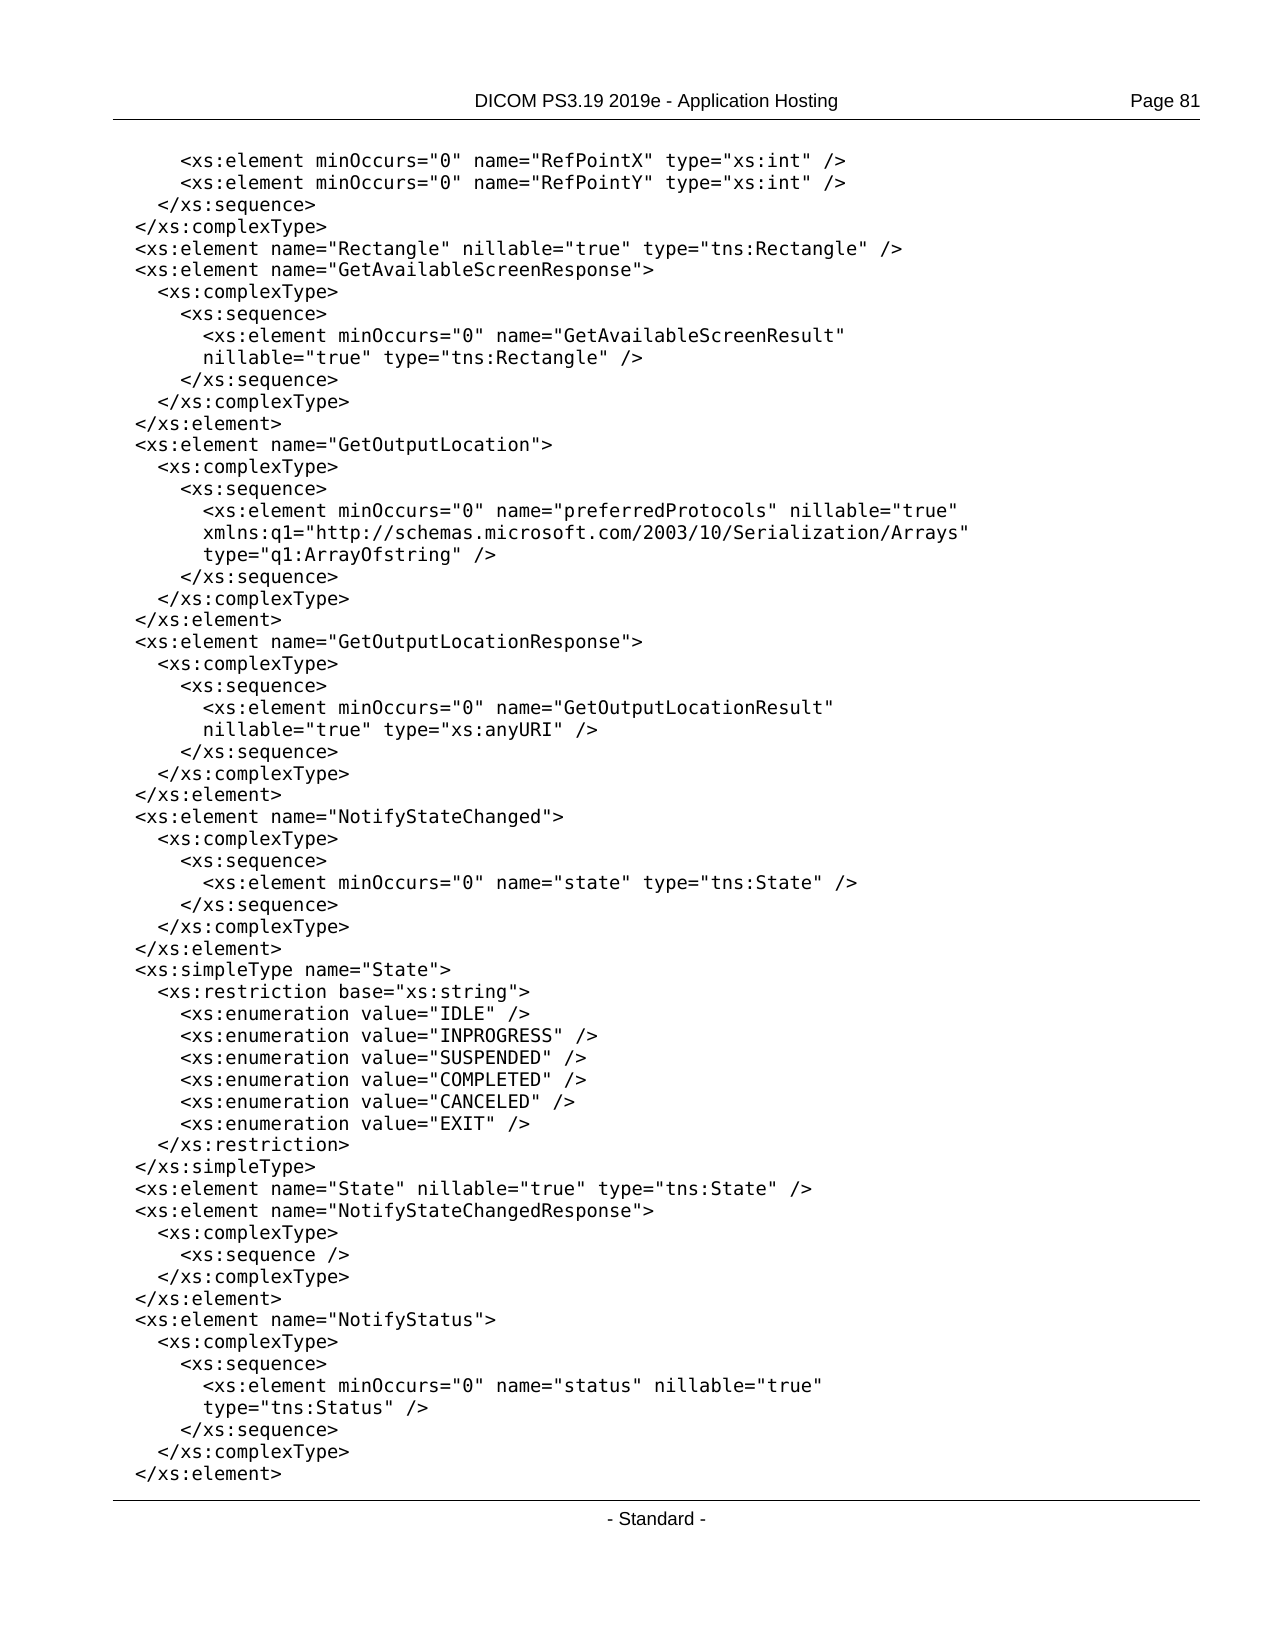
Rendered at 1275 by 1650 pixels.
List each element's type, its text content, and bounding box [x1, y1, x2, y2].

text <xs:element minOccurs="0" name="RefPointX" type="xs:int" /> <xs:element minOccurs="0" name="RefPointY" type="xs:int" /> </xs:sequence> </xs:complexType> <xs:element name="Rectangle" nillable="true" type="tns:Rectangle" /> <xs:element name="GetAvailableScreenResponse"> <xs:complexType> <xs:sequence> <xs:element minOccurs="0" name="GetAvailableScreenResult" nillable="true" type="tns:Rectangle" /> </xs:sequence> </xs:complexType> </xs:element> <xs:element name="GetOutputLocation"> <xs:complexType> <xs:sequence> <xs:element minOccurs="0" name="preferredProtocols" nillable="true" xmlns:q1="http://schemas.microsoft.com/2003/10/Serialization/Arrays" type="q1:ArrayOfstring" /> </xs:sequence> </xs:complexType> </xs:element> <xs:element name="GetOutputLocationResponse"> <xs:complexType> <xs:sequence> <xs:element minOccurs="0" name="GetOutputLocationResult" nillable="true" type="xs:anyURI" /> </xs:sequence> </xs:complexType> </xs:element> <xs:element name="NotifyStateChanged"> <xs:complexType> <xs:sequence> <xs:element minOccurs="0" name="state" type="tns:State" /> </xs:sequence> </xs:complexType> </xs:element> <xs:simpleType name="State"> <xs:restriction base="xs:string"> <xs:enumeration value="IDLE" /> <xs:enumeration value="INPROGRESS" /> <xs:enumeration value="SUSPENDED" /> <xs:enumeration value="COMPLETED" /> <xs:enumeration value="CANCELED" /> <xs:enumeration value="EXIT" /> </xs:restriction> </xs:simpleType> <xs:element name="State" nillable="true" type="tns:State" /> <xs:element name="NotifyStateChangedResponse"> <xs:complexType> <xs:sequence /> </xs:complexType> </xs:element> <xs:element name="NotifyStatus"> <xs:complexType> <xs:sequence> <xs:element minOccurs="0" name="status" nillable="true" type="tns:Status" /> </xs:sequence> </xs:complexType> </xs:element> [112, 150, 1200, 1484]
